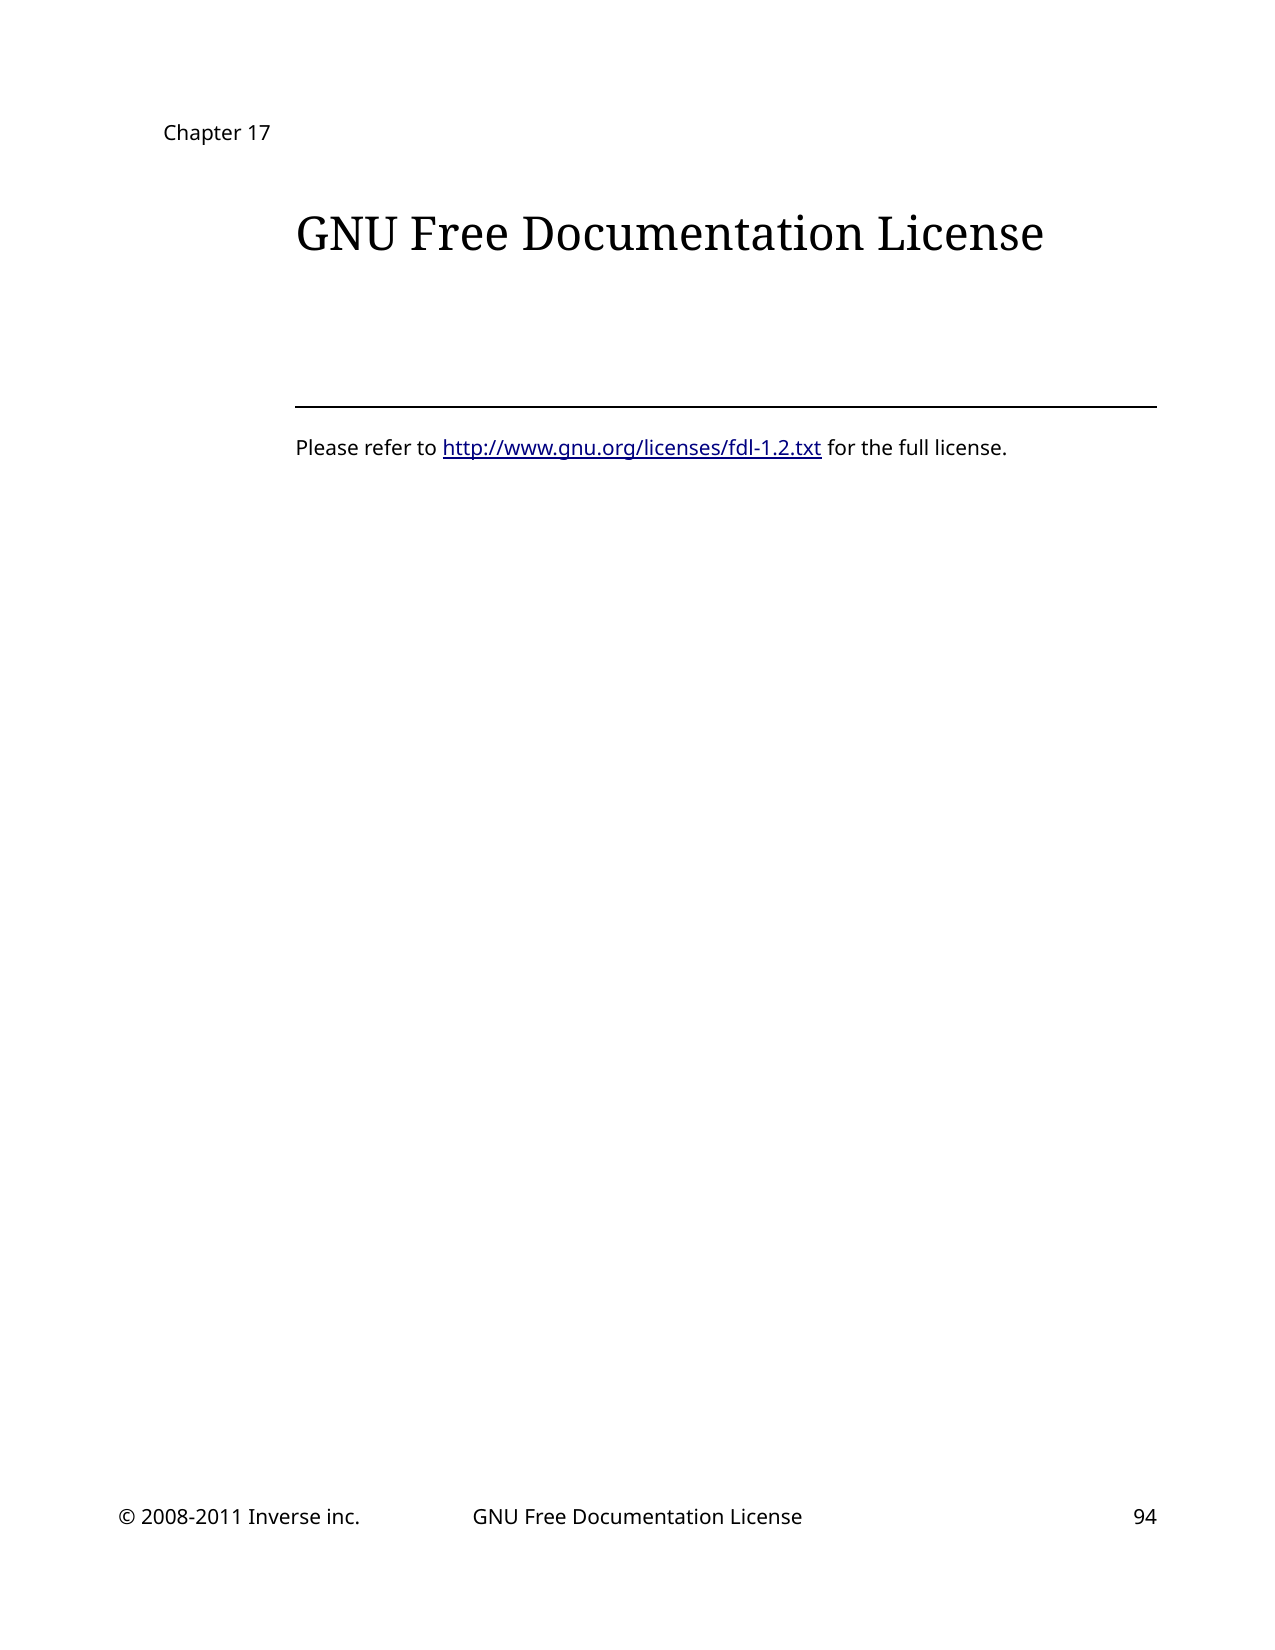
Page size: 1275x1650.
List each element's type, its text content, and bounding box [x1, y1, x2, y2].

subtitle GNU Free Documentation License [295, 201, 1157, 406]
text Please refer to http://www.gnu.org/licenses/fdl-1.2.txt for the full license. [295, 433, 1157, 461]
